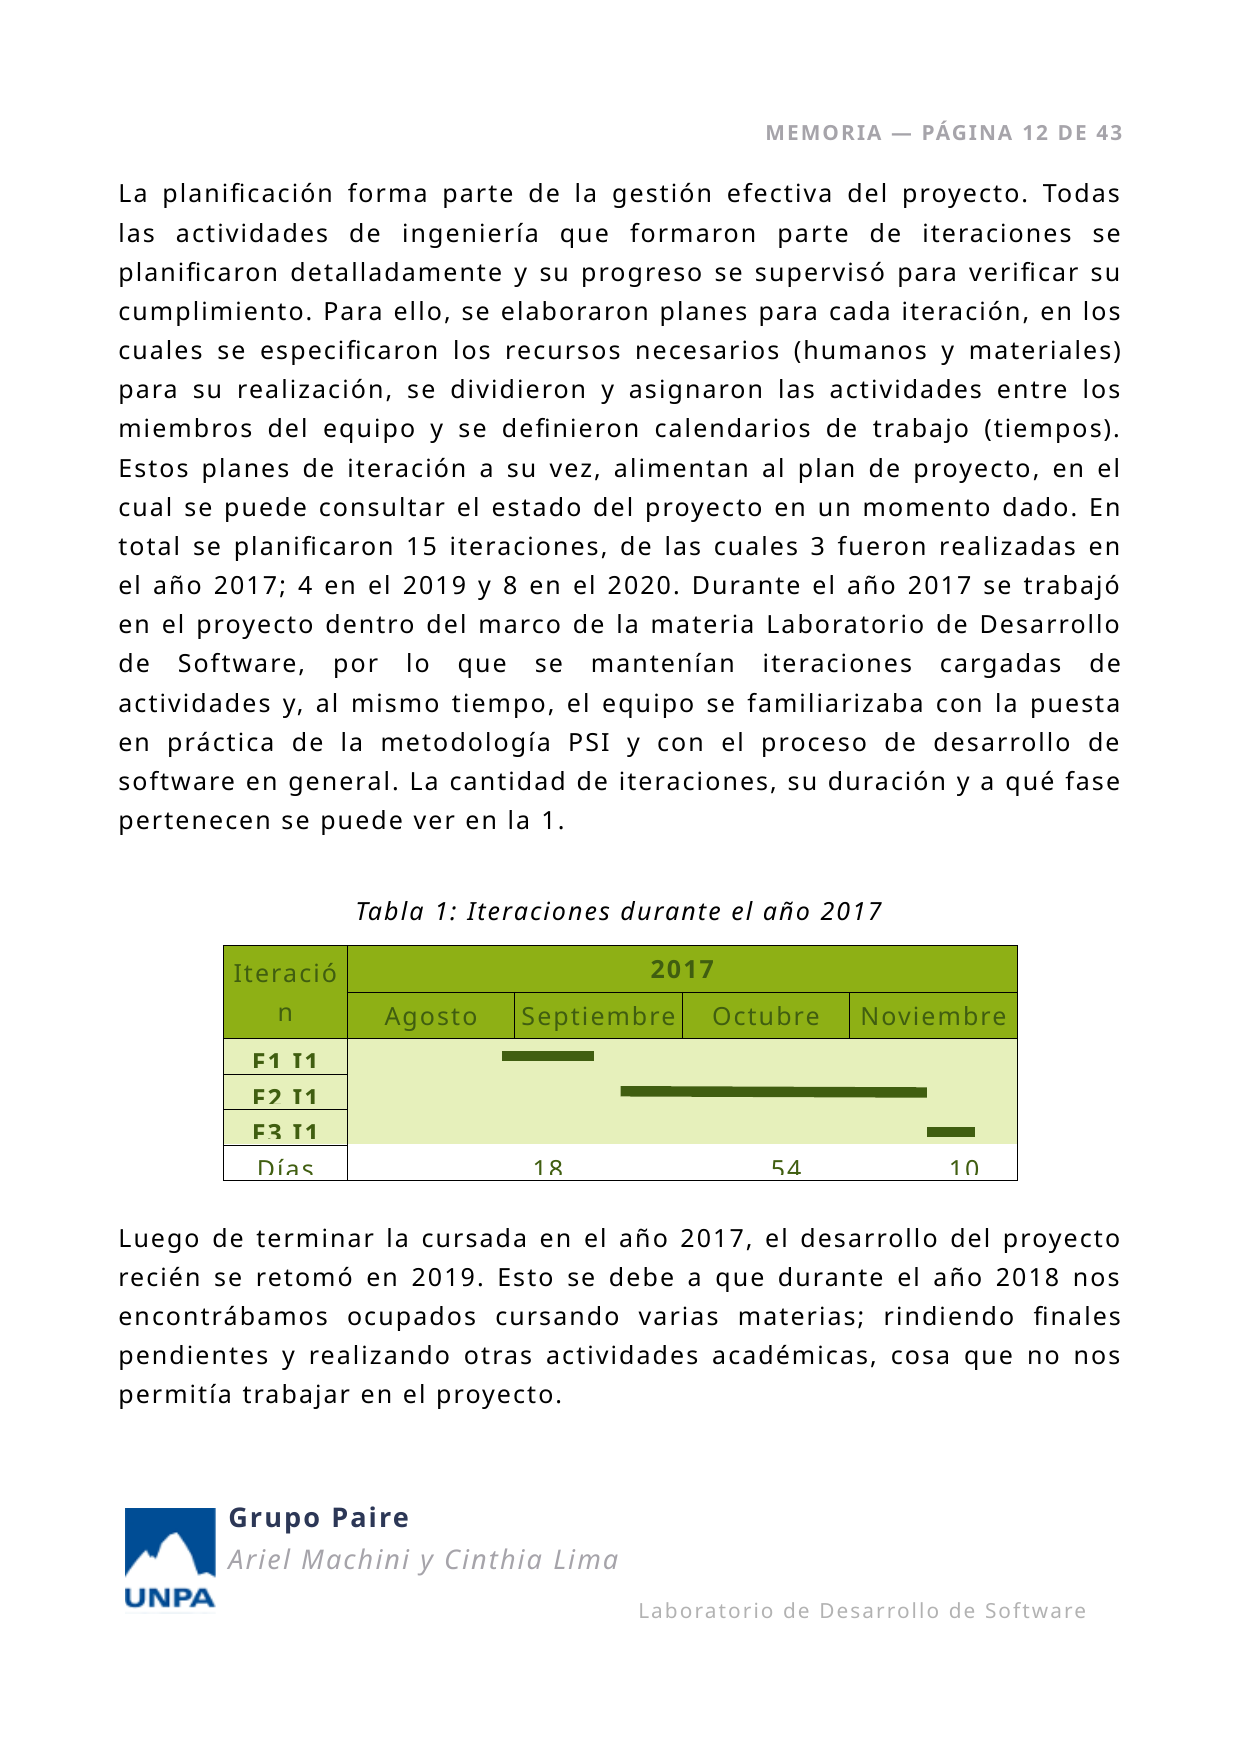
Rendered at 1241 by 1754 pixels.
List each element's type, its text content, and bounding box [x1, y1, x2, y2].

text Luego de terminar la cursada en el año 2017, el desarrollo del proyecto recién se retomó en 2019. Esto se debe a que durante el año 2018 nos encontrábamos ocupados cursando varias materias; rindiendo finales pendientes y realizando otras actividades académicas, cosa que no nos permitía trabajar en el proyecto. [118, 1220, 1122, 1411]
table_cell Septiembre [515, 993, 682, 1038]
table_cell [348, 1039, 1017, 1074]
table_cell F1 I1 [224, 1039, 347, 1074]
table_cell Octubre [683, 993, 849, 1038]
table_cell Agosto [348, 993, 514, 1038]
table_cell [348, 1074, 1017, 1109]
table_header Iteración [224, 946, 347, 1038]
text Tabla 1: Iteraciones durante el año 2017 [118, 893, 1122, 928]
table_cell F2 I1 [224, 1075, 347, 1109]
table_header 2017 [348, 946, 1017, 992]
table_cell 18 54 10 [348, 1145, 1017, 1180]
table_cell [348, 1109, 1017, 1144]
picture [125, 1508, 216, 1614]
table_cell Noviembre [850, 993, 1017, 1038]
table_cell Días [224, 1146, 347, 1180]
text La planificación forma parte de la gestión efectiva del proyecto. Todas las actividades de ingeniería que formaron parte de iteraciones se planificaron detalladamente y su progreso se supervisó para verificar su cumplimiento. Para ello, se elaboraron planes para cada iteración, en los cuales se especificaron los recursos necesarios (humanos y materiales) para su realización, se dividieron y asignaron las actividades entre los miembros del equipo y se definieron calendarios de trabajo (tiempos). Estos planes de iteración a su vez, alimentan al plan de proyecto, en el cual se puede consultar el estado del proyecto en un momento dado. En total se planificaron 15 iteraciones, de las cuales 3 fueron realizadas en el año 2017; 4 en el 2019 y 8 en el 2020. Durante el año 2017 se trabajó en el proyecto dentro del marco de la materia Laboratorio de Desarrollo de Software, por lo que se mantenían iteraciones cargadas de actividades y, al mismo tiempo, el equipo se familiarizaba con la puesta en práctica de la metodología PSI y con el proceso de desarrollo de software en general. La cantidad de iteraciones, su duración y a qué fase pertenecen se puede ver en la Tabla 1. [118, 176, 1122, 837]
table_cell F3 I1 [224, 1110, 347, 1144]
